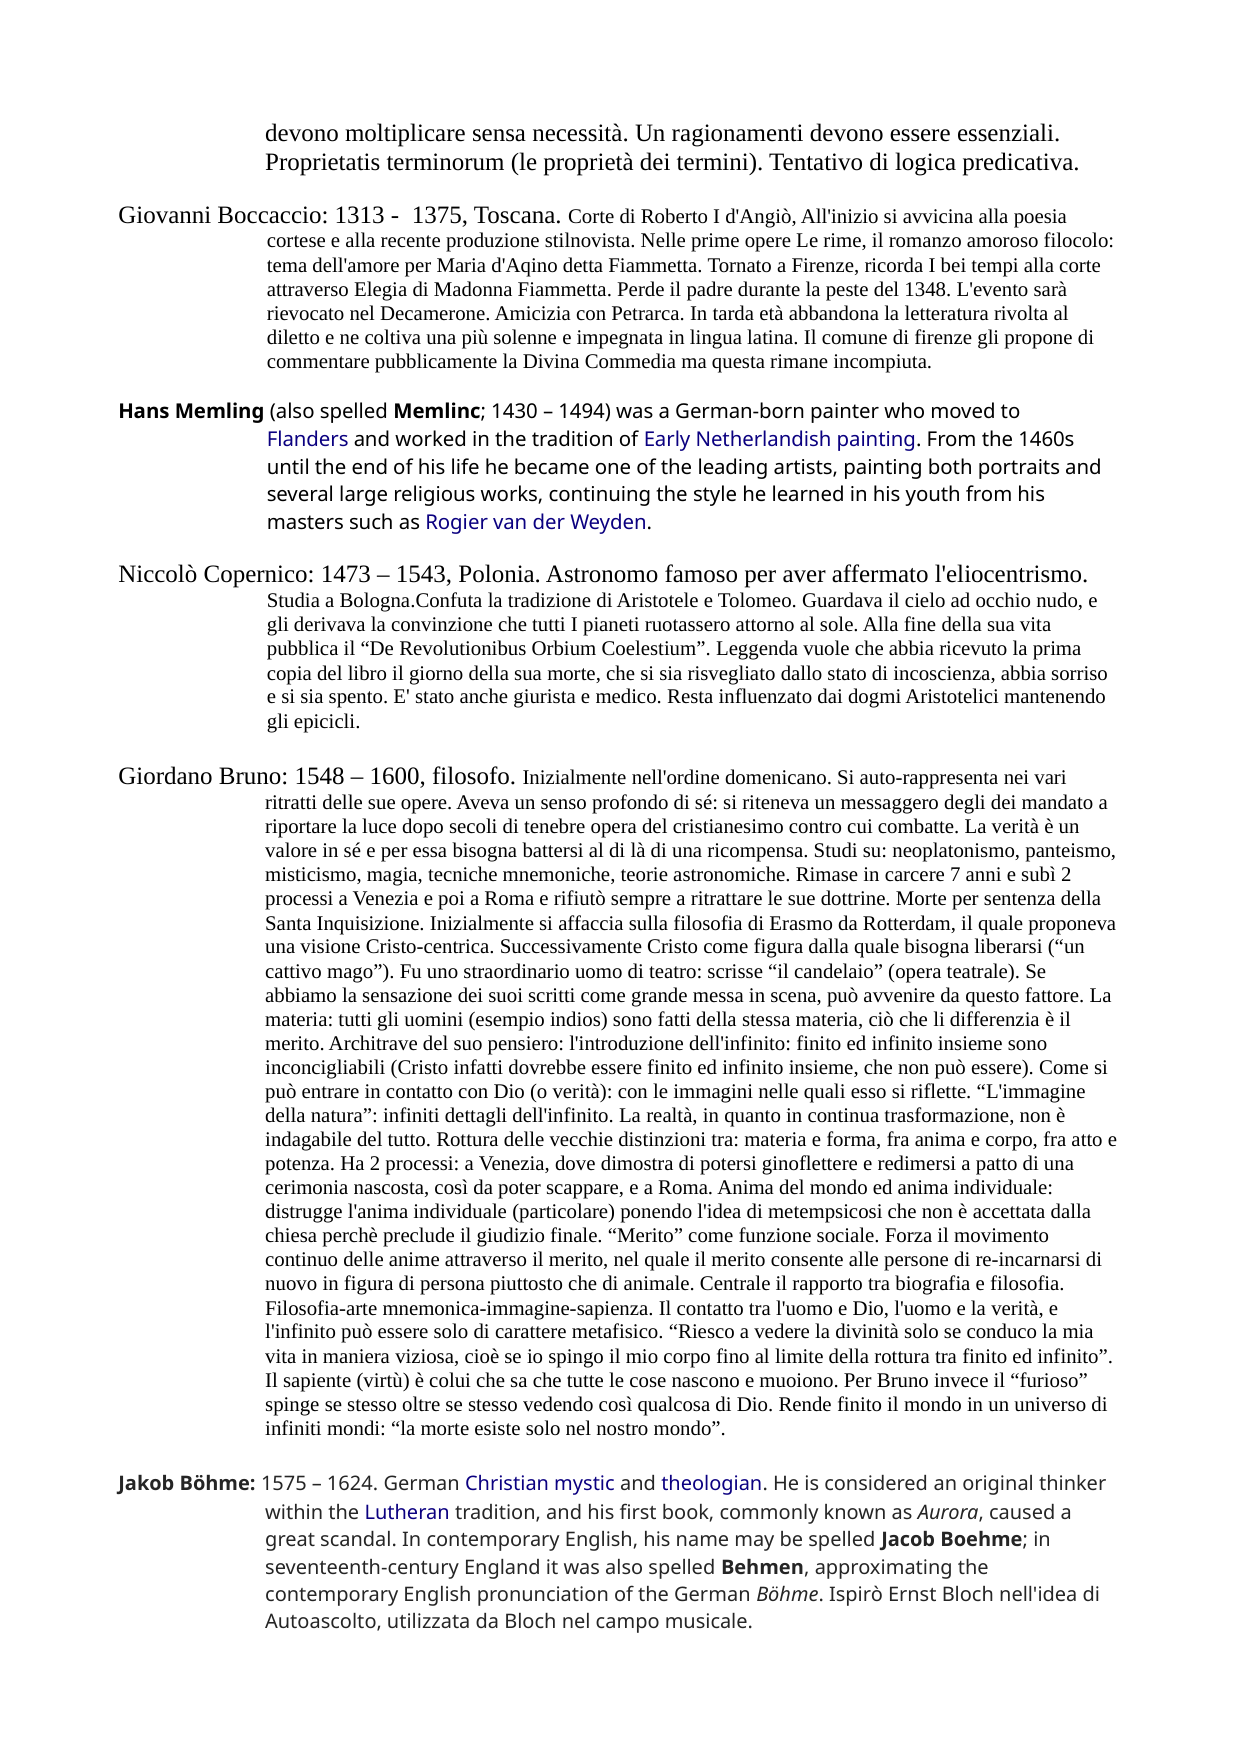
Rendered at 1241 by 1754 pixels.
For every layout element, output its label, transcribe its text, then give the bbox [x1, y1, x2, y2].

text Hans Memling (also spelled Memlinc; 1430 – 1494) was a German-born painter who moved to Flanders and worked in the tradition of Early Netherlandish painting. From the 1460s until the end of his life he became one of the leading artists, painting both portraits and several large religious works, continuing the style he learned in his youth from his masters such as Rogier van der Weyden. [118, 397, 1122, 535]
text Jakob Böhme: 1575 – 1624. German Christian mystic and theologian. He is considered an original thinker within the Lutheran tradition, and his first book, commonly known as Aurora, caused a great scandal. In contemporary English, his name may be spelled Jacob Boehme; in seventeenth-century England it was also spelled Behmen, approximating the contemporary English pronunciation of the German Böhme. Ispirò Ernst Bloch nell'idea di Autoascolto, utilizzata da Bloch nel campo musicale. [118, 1468, 1122, 1634]
text Giordano Bruno: 1548 – 1600, filosofo. Inizialmente nell'ordine domenicano. Si auto-rappresenta nei vari ritratti delle sue opere. Aveva un senso profondo di sé: si riteneva un messaggero degli dei mandato a riportare la luce dopo secoli di tenebre opera del cristianesimo contro cui combatte. La verità è un valore in sé e per essa bisogna battersi al di là di una ricompensa. Studi su: neoplatonismo, panteismo, misticismo, magia, tecniche mnemoniche, teorie astronomiche. Rimase in carcere 7 anni e subì 2 processi a Venezia e poi a Roma e rifiutò sempre a ritrattare le sue dottrine. Morte per sentenza della Santa Inquisizione. Inizialmente si affaccia sulla filosofia di Erasmo da Rotterdam, il quale proponeva una visione Cristo-centrica. Successivamente Cristo come figura dalla quale bisogna liberarsi (“un cattivo mago”). Fu uno straordinario uomo di teatro: scrisse “il candelaio” (opera teatrale). Se abbiamo la sensazione dei suoi scritti come grande messa in scena, può avvenire da questo fattore. La materia: tutti gli uomini (esempio indios) sono fatti della stessa materia, ciò che li differenzia è il merito. Architrave del suo pensiero: l'introduzione dell'infinito: finito ed infinito insieme sono inconcigliabili (Cristo infatti dovrebbe essere finito ed infinito insieme, che non può essere). Come si può entrare in contatto con Dio (o verità): con le immagini nelle quali esso si riflette. “L'immagine della natura”: infiniti dettagli dell'infinito. La realtà, in quanto in continua trasformazione, non è indagabile del tutto. Rottura delle vecchie distinzioni tra: materia e forma, fra anima e corpo, fra atto e potenza. Ha 2 processi: a Venezia, dove dimostra di potersi ginoflettere e redimersi a patto di una cerimonia nascosta, così da poter scappare, e a Roma. Anima del mondo ed anima individuale: distrugge l'anima individuale (particolare) ponendo l'idea di metempsicosi che non è accettata dalla chiesa perchè preclude il giudizio finale. “Merito” come funzione sociale. Forza il movimento continuo delle anime attraverso il merito, nel quale il merito consente alle persone di re-incarnarsi di nuovo in figura di persona piuttosto che di animale. Centrale il rapporto tra biografia e filosofia. Filosofia-arte mnemonica-immagine-sapienza. Il contatto tra l'uomo e Dio, l'uomo e la verità, e l'infinito può essere solo di carattere metafisico. “Riesco a vedere la divinità solo se conduco la mia vita in maniera viziosa, cioè se io spingo il mio corpo fino al limite della rottura tra finito ed infinito”. Il sapiente (virtù) è colui che sa che tutte le cose nascono e muoiono. Per Bruno invece il “furioso” spinge se stesso oltre se stesso vedendo così qualcosa di Dio. Rende finito il mondo in un universo di infiniti mondi: “la morte esiste solo nel nostro mondo”. [118, 761, 1122, 1440]
text Niccolò Copernico: 1473 – 1543, Polonia. Astronomo famoso per aver affermato l'eliocentrismo. Studia a Bologna.Confuta la tradizione di Aristotele e Tolomeo. Guardava il cielo ad occhio nudo, e gli derivava la convinzione che tutti I pianeti ruotassero attorno al sole. Alla fine della sua vita pubblica il “De Revolutionibus Orbium Coelestium”. Leggenda vuole che abbia ricevuto la prima copia del libro il giorno della sua morte, che si sia risvegliato dallo stato di incoscienza, abbia sorriso e si sia spento. E' stato anche giurista e medico. Resta influenzato dai dogmi Aristotelici mantenendo gli epicicli. [118, 559, 1122, 733]
text devono moltiplicare sensa necessità. Un ragionamenti devono essere essenziali. Proprietatis terminorum (le proprietà dei termini). Tentativo di logica predicativa. [118, 118, 1122, 176]
text Giovanni Boccaccio: 1313 - 1375, Toscana. Corte di Roberto I d'Angiò, All'inizio si avvicina alla poesia cortese e alla recente produzione stilnovista. Nelle prime opere Le rime, il romanzo amoroso filocolo: tema dell'amore per Maria d'Aqino detta Fiammetta. Tornato a Firenze, ricorda I bei tempi alla corte attraverso Elegia di Madonna Fiammetta. Perde il padre durante la peste del 1348. L'evento sarà rievocato nel Decamerone. Amicizia con Petrarca. In tarda età abbandona la letteratura rivolta al diletto e ne coltiva una più solenne e impegnata in lingua latina. Il comune di firenze gli propone di commentare pubblicamente la Divina Commedia ma questa rimane incompiuta. [118, 200, 1122, 373]
